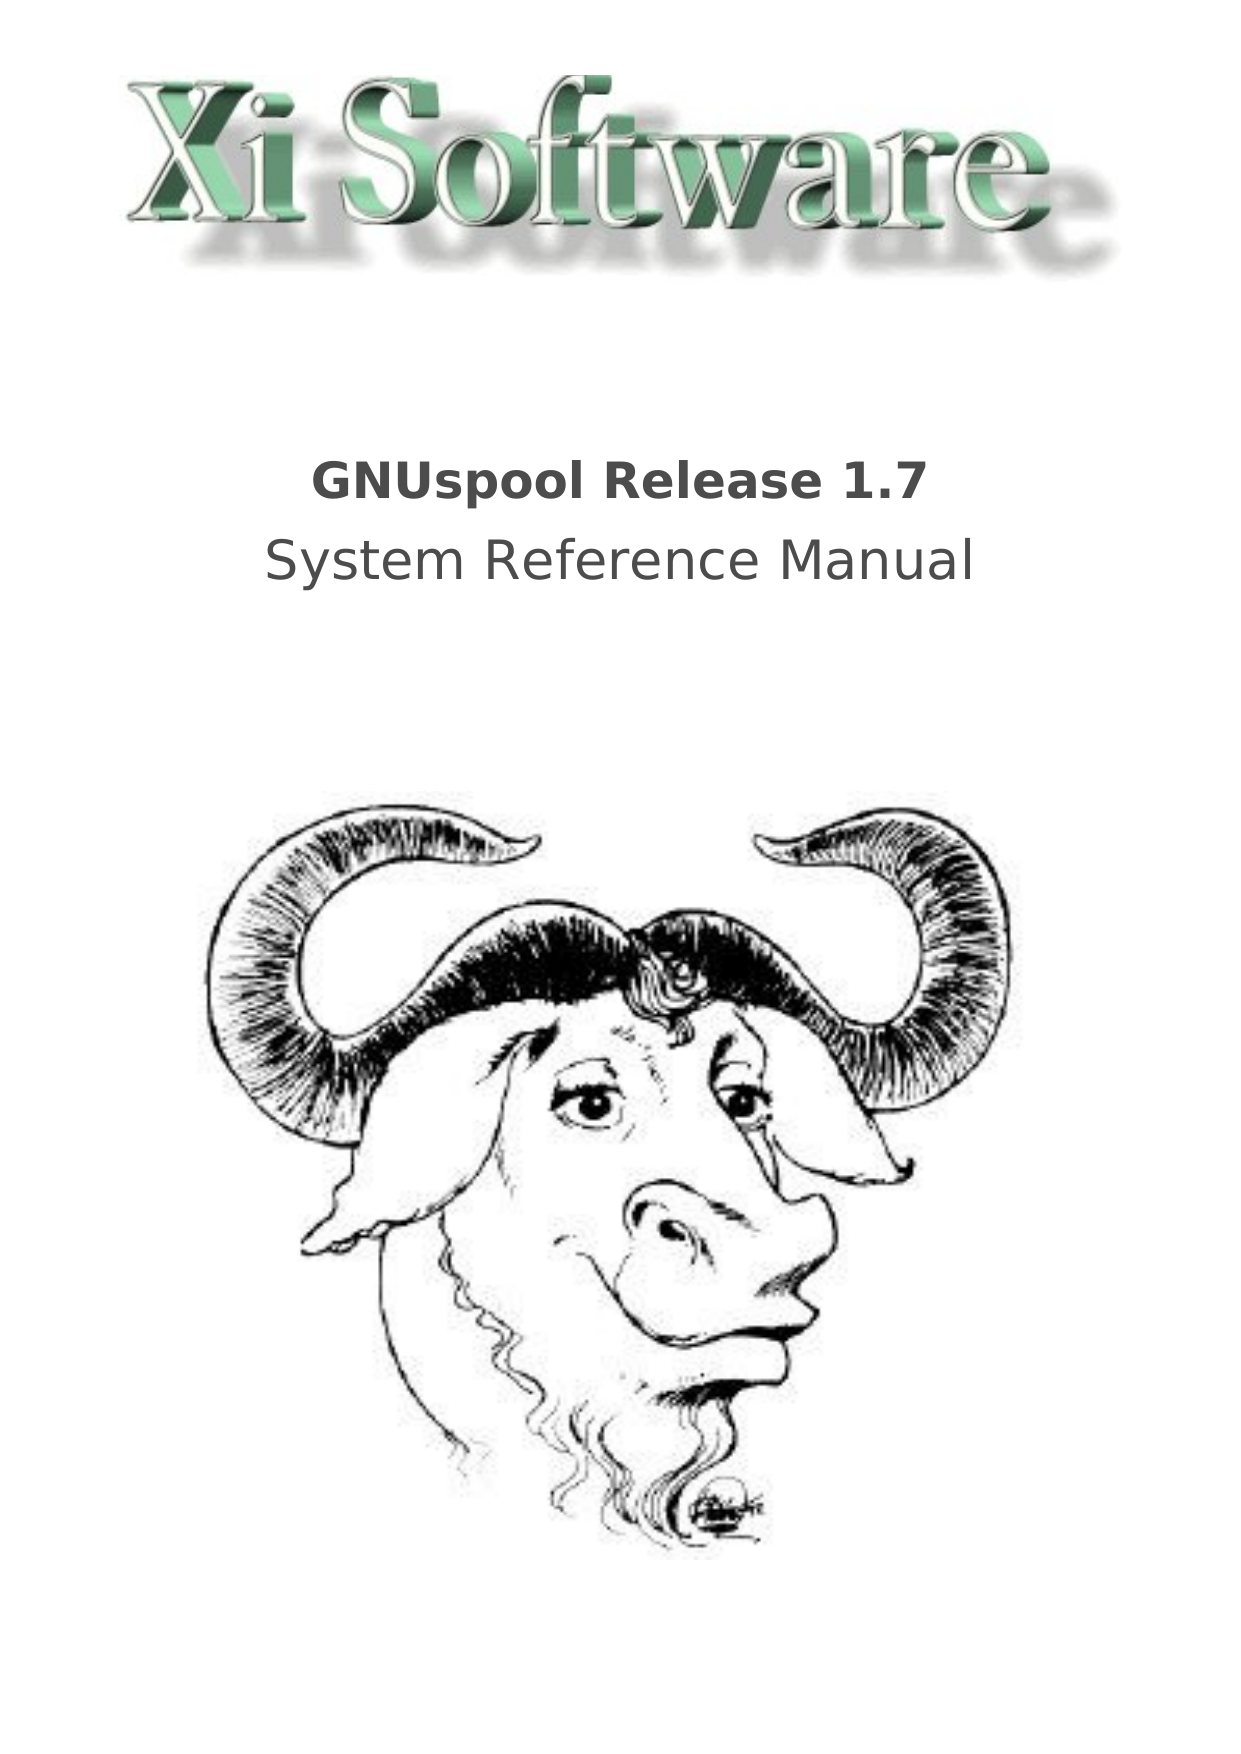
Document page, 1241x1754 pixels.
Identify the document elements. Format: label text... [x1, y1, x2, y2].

picture [118, 75, 1123, 284]
picture [175, 791, 1036, 1560]
text GNUspool Release 1.7 [104, 452, 1136, 511]
text System Reference Manual [104, 529, 1136, 592]
